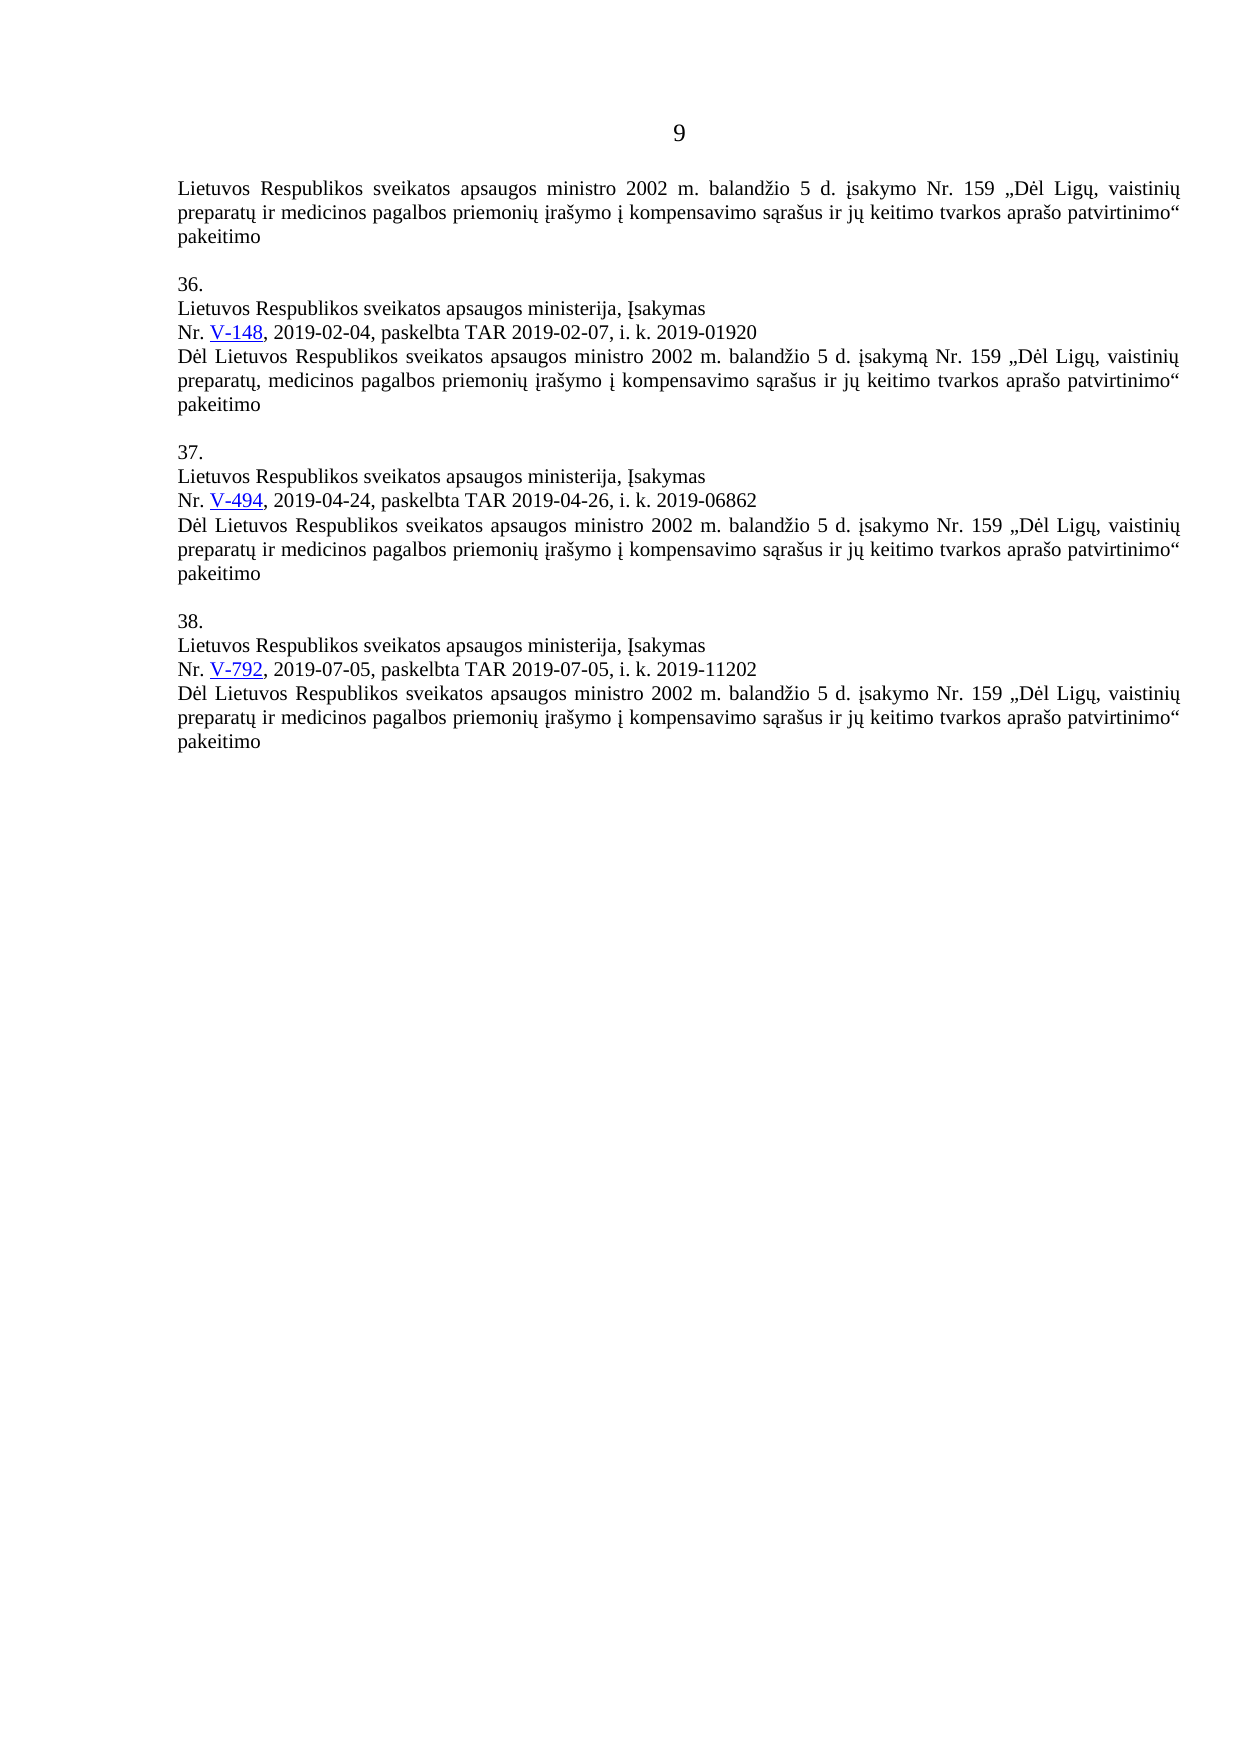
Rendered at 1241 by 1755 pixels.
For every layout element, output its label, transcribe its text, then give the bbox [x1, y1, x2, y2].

text Lietuvos Respublikos sveikatos apsaugos ministro 2002 m. balandžio 5 d. įsakymo Nr. 159 „Dėl Ligų, vaistinių preparatų ir medicinos pagalbos priemonių įrašymo į kompensavimo sąrašus ir jų keitimo tvarkos aprašo patvirtinimo“ pakeitimo [177, 176, 1181, 248]
text 36. [177, 272, 1181, 296]
text Nr. V-494, 2019-04-24, paskelbta TAR 2019-04-26, i. k. 2019-06862 [177, 488, 1181, 512]
text Lietuvos Respublikos sveikatos apsaugos ministerija, Įsakymas [177, 296, 1181, 320]
text Lietuvos Respublikos sveikatos apsaugos ministerija, Įsakymas [177, 464, 1181, 488]
text 38. [177, 609, 1181, 633]
text Nr. V-792, 2019-07-05, paskelbta TAR 2019-07-05, i. k. 2019-11202 [177, 657, 1181, 681]
text Dėl Lietuvos Respublikos sveikatos apsaugos ministro 2002 m. balandžio 5 d. įsakymo Nr. 159 „Dėl Ligų, vaistinių preparatų ir medicinos pagalbos priemonių įrašymo į kompensavimo sąrašus ir jų keitimo tvarkos aprašo patvirtinimo“ pakeitimo [177, 512, 1181, 585]
text Dėl Lietuvos Respublikos sveikatos apsaugos ministro 2002 m. balandžio 5 d. įsakymo Nr. 159 „Dėl Ligų, vaistinių preparatų ir medicinos pagalbos priemonių įrašymo į kompensavimo sąrašus ir jų keitimo tvarkos aprašo patvirtinimo“ pakeitimo [177, 681, 1181, 753]
text 37. [177, 440, 1181, 464]
text Dėl Lietuvos Respublikos sveikatos apsaugos ministro 2002 m. balandžio 5 d. įsakymą Nr. 159 „Dėl Ligų, vaistinių preparatų, medicinos pagalbos priemonių įrašymo į kompensavimo sąrašus ir jų keitimo tvarkos aprašo patvirtinimo“ pakeitimo [177, 344, 1181, 416]
text Nr. V-148, 2019-02-04, paskelbta TAR 2019-02-07, i. k. 2019-01920 [177, 320, 1181, 344]
text Lietuvos Respublikos sveikatos apsaugos ministerija, Įsakymas [177, 633, 1181, 657]
